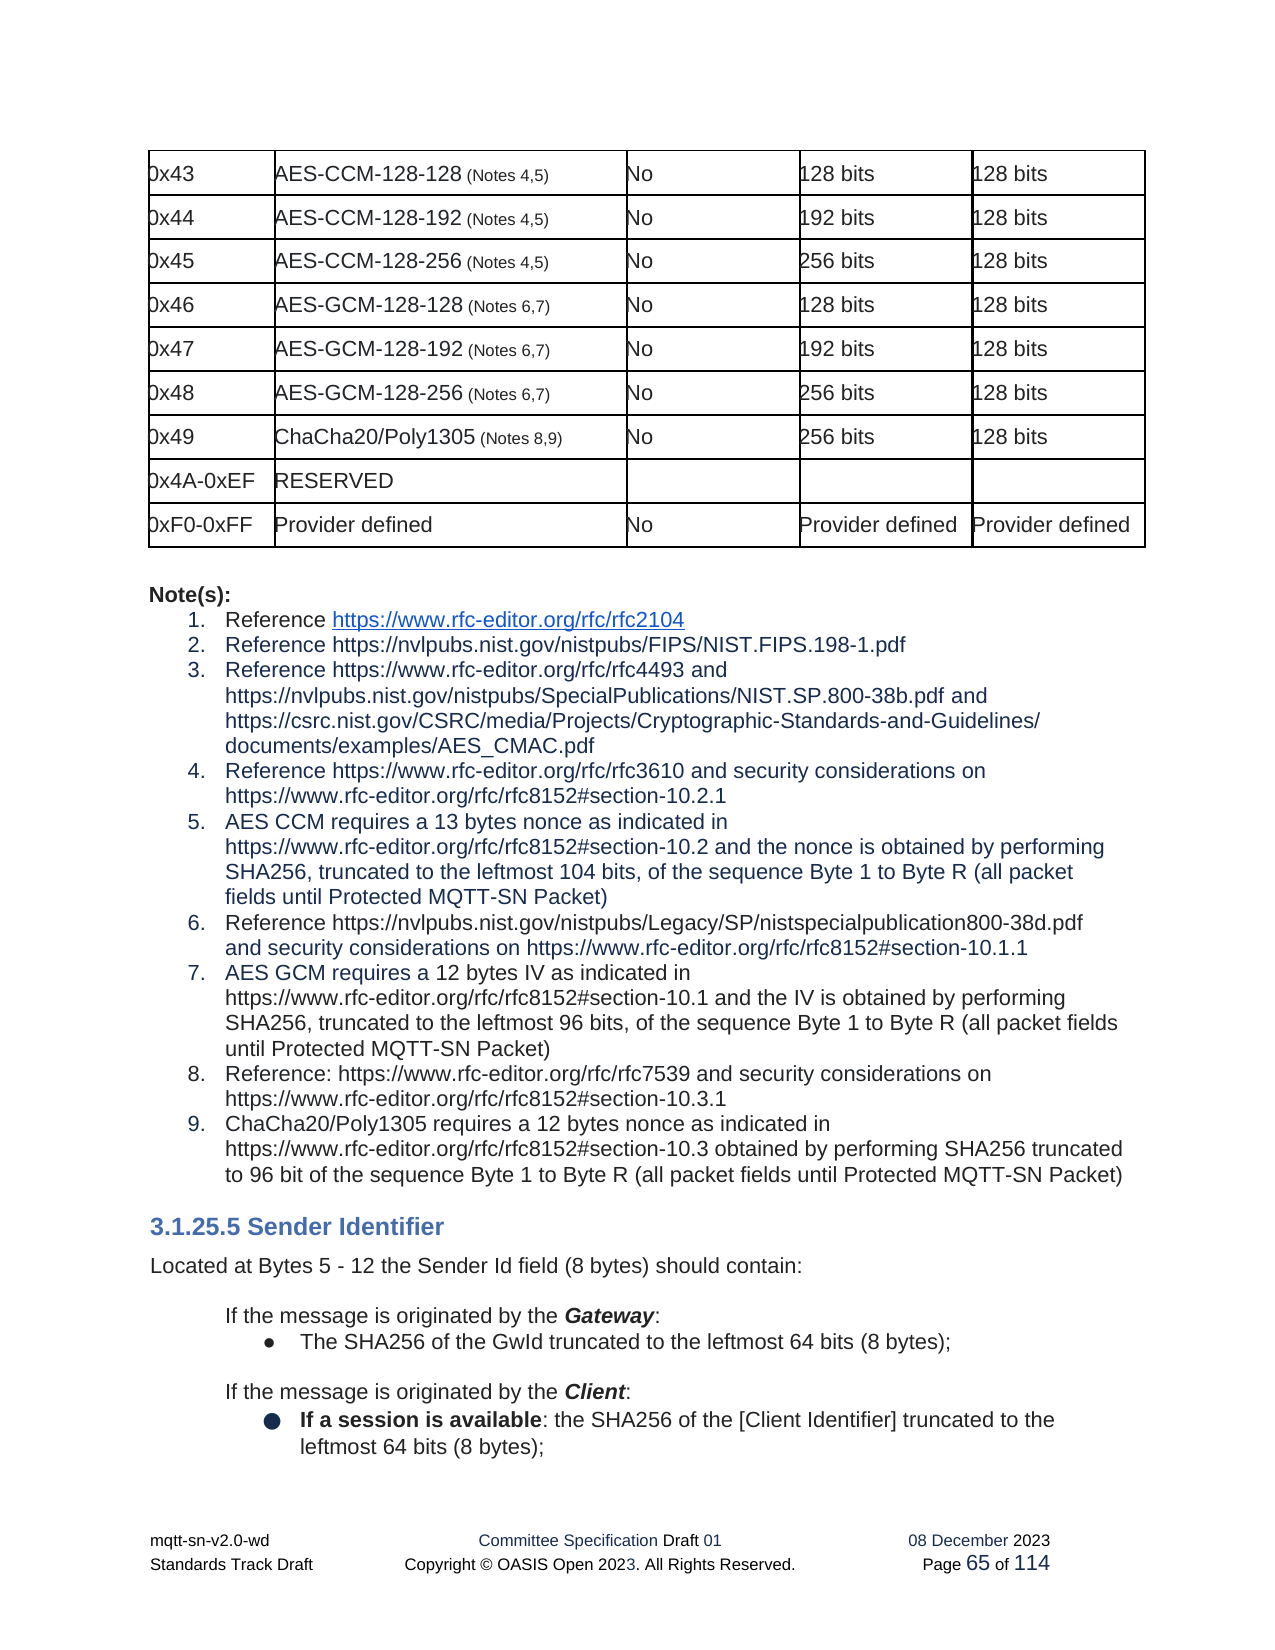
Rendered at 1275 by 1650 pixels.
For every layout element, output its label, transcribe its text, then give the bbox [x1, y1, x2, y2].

table_cell Provider defined [276, 504, 626, 546]
table_cell RESERVED [276, 460, 626, 502]
list ChaCha20/Poly1305 requires a 12 bytes nonce as indicated in https://www.rfc-editor.org/rfc/rfc8152#section-10.3 obtained by performing SHA256 truncated to 96 bit of the sequence Byte 1 to Byte R (all packet fields until Protected MQTT-SN Packet) [187, 1111, 1124, 1187]
table_cell 128 bits [974, 240, 1144, 282]
table_cell AES-GCM-128-128 (Notes 6,7) [276, 284, 626, 326]
table_cell 128 bits [974, 196, 1144, 238]
table_cell [801, 460, 971, 502]
table_cell [628, 460, 799, 502]
list If a session is available: the SHA256 of the [Client Identifier] truncated to the leftmost 64 bits (8 bytes); [262, 1404, 1124, 1459]
table_cell 192 bits [801, 196, 971, 238]
table_cell AES-CCM-128-128 (Notes 4,5) [276, 151, 626, 194]
text If the message is originated by the Client: [225, 1379, 1124, 1404]
table_cell Provider defined [974, 504, 1144, 546]
table_cell No [628, 504, 799, 546]
table_cell 0xF0-0xFF [150, 504, 274, 546]
text If the message is originated by the Gateway: [150, 1303, 1124, 1329]
table_cell 128 bits [801, 284, 971, 326]
list Reference https://nvlpubs.nist.gov/nistpubs/Legacy/SP/nistspecialpublication800-38d.pdf and security considerations on https://www.rfc-editor.org/rfc/rfc8152#section-10.1.1 [187, 909, 1124, 960]
list Reference https://www.rfc-editor.org/rfc/rfc4493 and https://nvlpubs.nist.gov/nistpubs/SpecialPublications/NIST.SP.800-38b.pdf and https://csrc.nist.gov/CSRC/media/Projects/Cryptographic-Standards-and-Guidelines/documents/examples/AES_CMAC.pdf [187, 657, 1124, 758]
table_cell 128 bits [974, 284, 1144, 326]
table_cell No [628, 240, 799, 282]
table_cell AES-GCM-128-256 (Notes 6,7) [276, 372, 626, 414]
table_cell [974, 460, 1144, 502]
subtitle 3.1.25.5 Sender Identifier [150, 1212, 1124, 1241]
table_cell 0x43 [150, 151, 274, 194]
table_cell No [628, 284, 799, 326]
table_cell AES-GCM-128-192 (Notes 6,7) [276, 328, 626, 370]
table_cell 0x44 [150, 196, 274, 238]
table_cell 0x45 [150, 240, 274, 282]
table_cell No [628, 416, 799, 458]
table_cell 256 bits [801, 416, 971, 458]
table_cell 256 bits [801, 372, 971, 414]
table_cell 0x4A-0xEF [150, 460, 274, 502]
table_cell AES-CCM-128-192 (Notes 4,5) [276, 196, 626, 238]
list AES CCM requires a 13 bytes nonce as indicated in https://www.rfc-editor.org/rfc/rfc8152#section-10.2 and the nonce is obtained by performing SHA256, truncated to the leftmost 104 bits, of the sequence Byte 1 to Byte R (all packet fields until Protected MQTT-SN Packet) [187, 809, 1124, 909]
table_cell Provider defined [801, 504, 971, 546]
table_cell 128 bits [974, 151, 1144, 194]
list Reference https://www.rfc-editor.org/rfc/rfc3610 and security considerations on https://www.rfc-editor.org/rfc/rfc8152#section-10.2.1 [187, 758, 1124, 809]
table_cell ChaCha20/Poly1305 (Notes 8,9) [276, 416, 626, 458]
table_cell 128 bits [974, 416, 1144, 458]
table_cell 192 bits [801, 328, 971, 370]
text Located at Bytes 5 - 12 the Sender Id field (8 bytes) should contain: [150, 1253, 1124, 1278]
list AES GCM requires a 12 bytes IV as indicated in https://www.rfc-editor.org/rfc/rfc8152#section-10.1 and the IV is obtained by performing SHA256, truncated to the leftmost 96 bits, of the sequence Byte 1 to Byte R (all packet fields until Protected MQTT-SN Packet) [187, 960, 1124, 1061]
table_cell No [628, 328, 799, 370]
table_cell AES-CCM-128-256 (Notes 4,5) [276, 240, 626, 282]
list Reference https://www.rfc-editor.org/rfc/rfc2104 [187, 607, 1124, 632]
table_cell No [628, 151, 799, 194]
table_cell 128 bits [801, 151, 971, 194]
table_cell 128 bits [974, 372, 1144, 414]
table_cell 256 bits [801, 240, 971, 282]
table_cell 0x47 [150, 328, 274, 370]
table_cell No [628, 372, 799, 414]
table_cell 128 bits [974, 328, 1144, 370]
list Reference: https://www.rfc-editor.org/rfc/rfc7539 and security considerations on https://www.rfc-editor.org/rfc/rfc8152#section-10.3.1 [187, 1061, 1124, 1111]
table_cell 0x49 [150, 416, 274, 458]
list The SHA256 of the GwId truncated to the leftmost 64 bits (8 bytes); [262, 1329, 1124, 1354]
table_cell 0x46 [150, 284, 274, 326]
table_cell 0x48 [150, 372, 274, 414]
text Note(s): [148, 582, 1124, 607]
list Reference https://nvlpubs.nist.gov/nistpubs/FIPS/NIST.FIPS.198-1.pdf [187, 632, 1124, 657]
table_cell No [628, 196, 799, 238]
